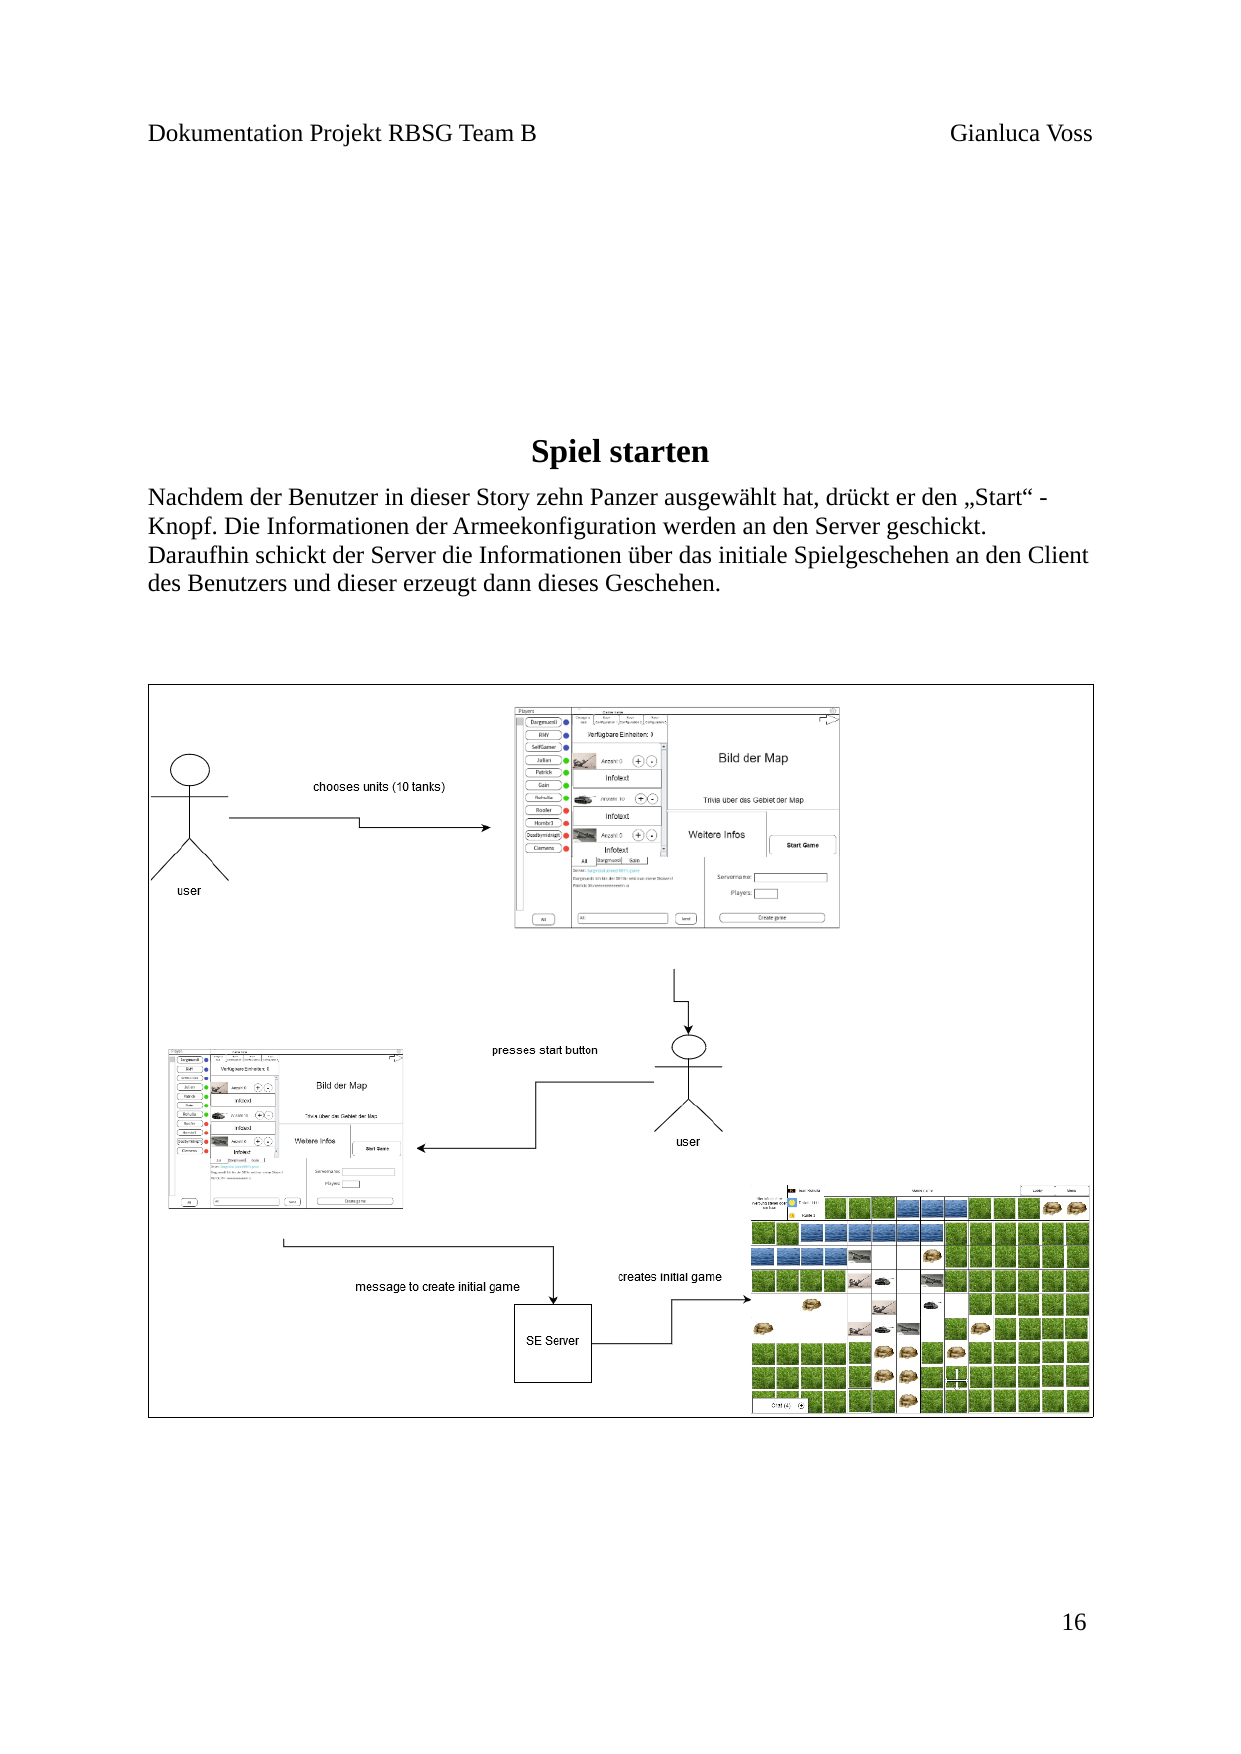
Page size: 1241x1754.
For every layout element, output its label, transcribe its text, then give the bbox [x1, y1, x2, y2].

text Nachdem der Benutzer in dieser Story zehn Panzer ausgewählt hat, drückt er den „Start“ - Knopf. Die Informationen der Armeekonfiguration werden an den Server geschickt. Daraufhin schickt der Server die Informationen über das initiale Spielgeschehen an den Client des Benutzers und dieser erzeugt dann dieses Geschehen. [148, 482, 1093, 597]
subtitle Spiel starten [148, 431, 1093, 470]
picture [150, 686, 1090, 1414]
